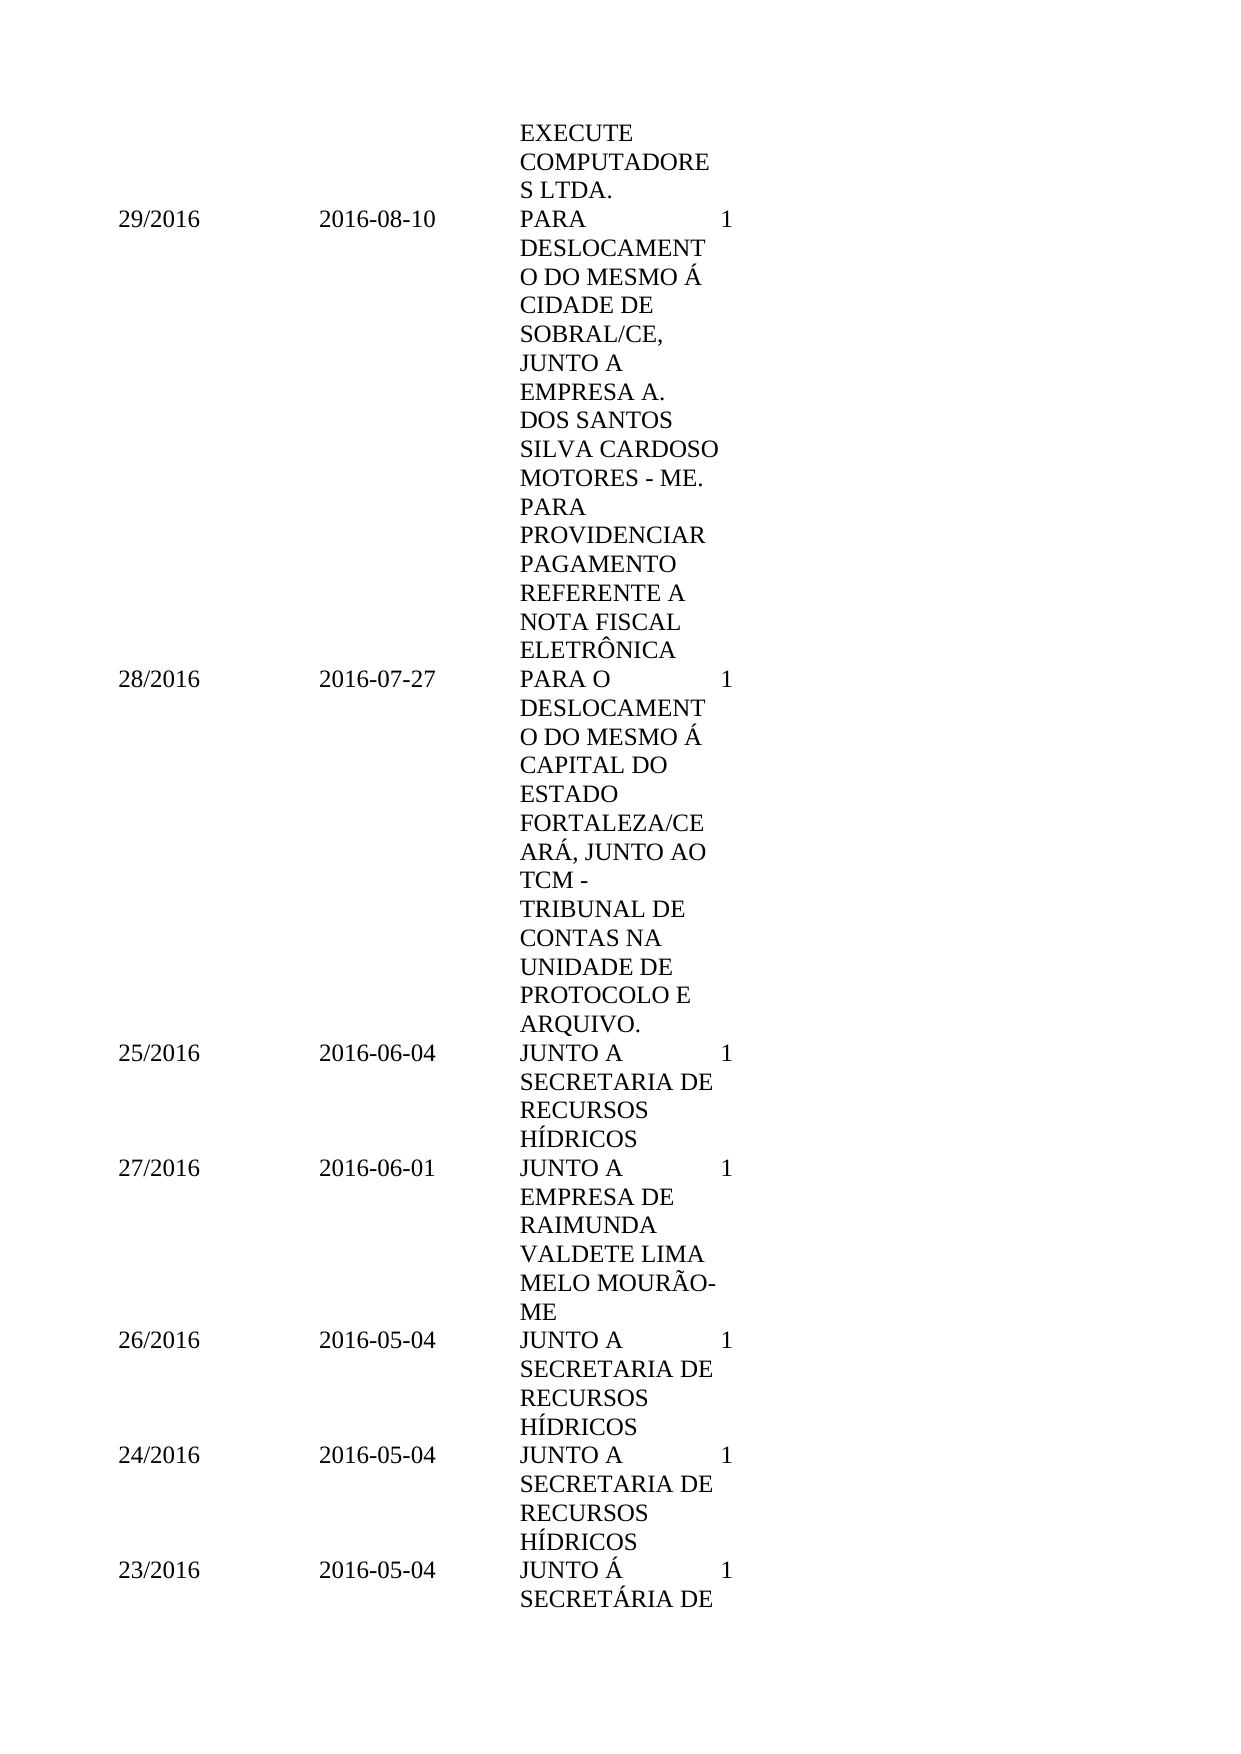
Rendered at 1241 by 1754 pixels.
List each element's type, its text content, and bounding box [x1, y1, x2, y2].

table_cell 2016-08-10 [319, 204, 519, 664]
table_cell [921, 1556, 1122, 1613]
table_cell 2016-07-27 [319, 664, 519, 1038]
table_cell [319, 118, 519, 204]
table_cell 24/2016 [118, 1441, 319, 1556]
table_cell 23/2016 [118, 1556, 319, 1613]
table_cell [921, 118, 1122, 204]
table_cell 28/2016 [118, 664, 319, 1038]
table_cell 2016-05-04 [319, 1326, 519, 1441]
table_cell 1 [720, 1441, 921, 1556]
table_cell 1 [720, 1556, 921, 1613]
table_cell [921, 1153, 1122, 1326]
table_cell 2016-05-04 [319, 1441, 519, 1556]
table_cell JUNTO A EMPRESA DE RAIMUNDA VALDETE LIMA MELO MOURÃO-ME [520, 1153, 720, 1326]
table_cell [118, 118, 319, 204]
table_cell [921, 1326, 1122, 1441]
table_cell JUNTO A SECRETARIA DE RECURSOS HÍDRICOS [520, 1326, 720, 1441]
table_cell 1 [720, 1326, 921, 1441]
table_cell [921, 1441, 1122, 1556]
table_cell 2016-06-04 [319, 1038, 519, 1153]
table_cell 2016-05-04 [319, 1556, 519, 1613]
table_cell [921, 204, 1122, 664]
table_cell JUNTO A SECRETARIA DE RECURSOS HÍDRICOS [520, 1441, 720, 1556]
table_cell 29/2016 [118, 204, 319, 664]
table_cell 25/2016 [118, 1038, 319, 1153]
table_cell 1 [720, 204, 921, 664]
table_cell PARA O DESLOCAMENTO DO MESMO Á CAPITAL DO ESTADO FORTALEZA/CEARÁ, JUNTO AO TCM - TRIBUNAL DE CONTAS NA UNIDADE DE PROTOCOLO E ARQUIVO. [520, 664, 720, 1038]
table_cell 27/2016 [118, 1153, 319, 1326]
table_cell 1 [720, 664, 921, 1038]
table_cell PARA DESLOCAMENTO DO MESMO Á CIDADE DE SOBRAL/CE, JUNTO A EMPRESA A. DOS SANTOS SILVA CARDOSO MOTORES - ME. PARA PROVIDENCIAR PAGAMENTO REFERENTE A NOTA FISCAL ELETRÔNICA [520, 204, 720, 664]
table_cell [921, 1038, 1122, 1153]
table_cell 2016-06-01 [319, 1153, 519, 1326]
table_cell JUNTO Á SECRETÁRIA DE [520, 1556, 720, 1613]
table_cell 1 [720, 1038, 921, 1153]
table_cell 1 [720, 1153, 921, 1326]
table_cell [921, 664, 1122, 1038]
table_cell [720, 118, 921, 204]
table_cell JUNTO A SECRETARIA DE RECURSOS HÍDRICOS [520, 1038, 720, 1153]
table_cell EXECUTE COMPUTADORES LTDA. [520, 118, 720, 204]
table_cell 26/2016 [118, 1326, 319, 1441]
